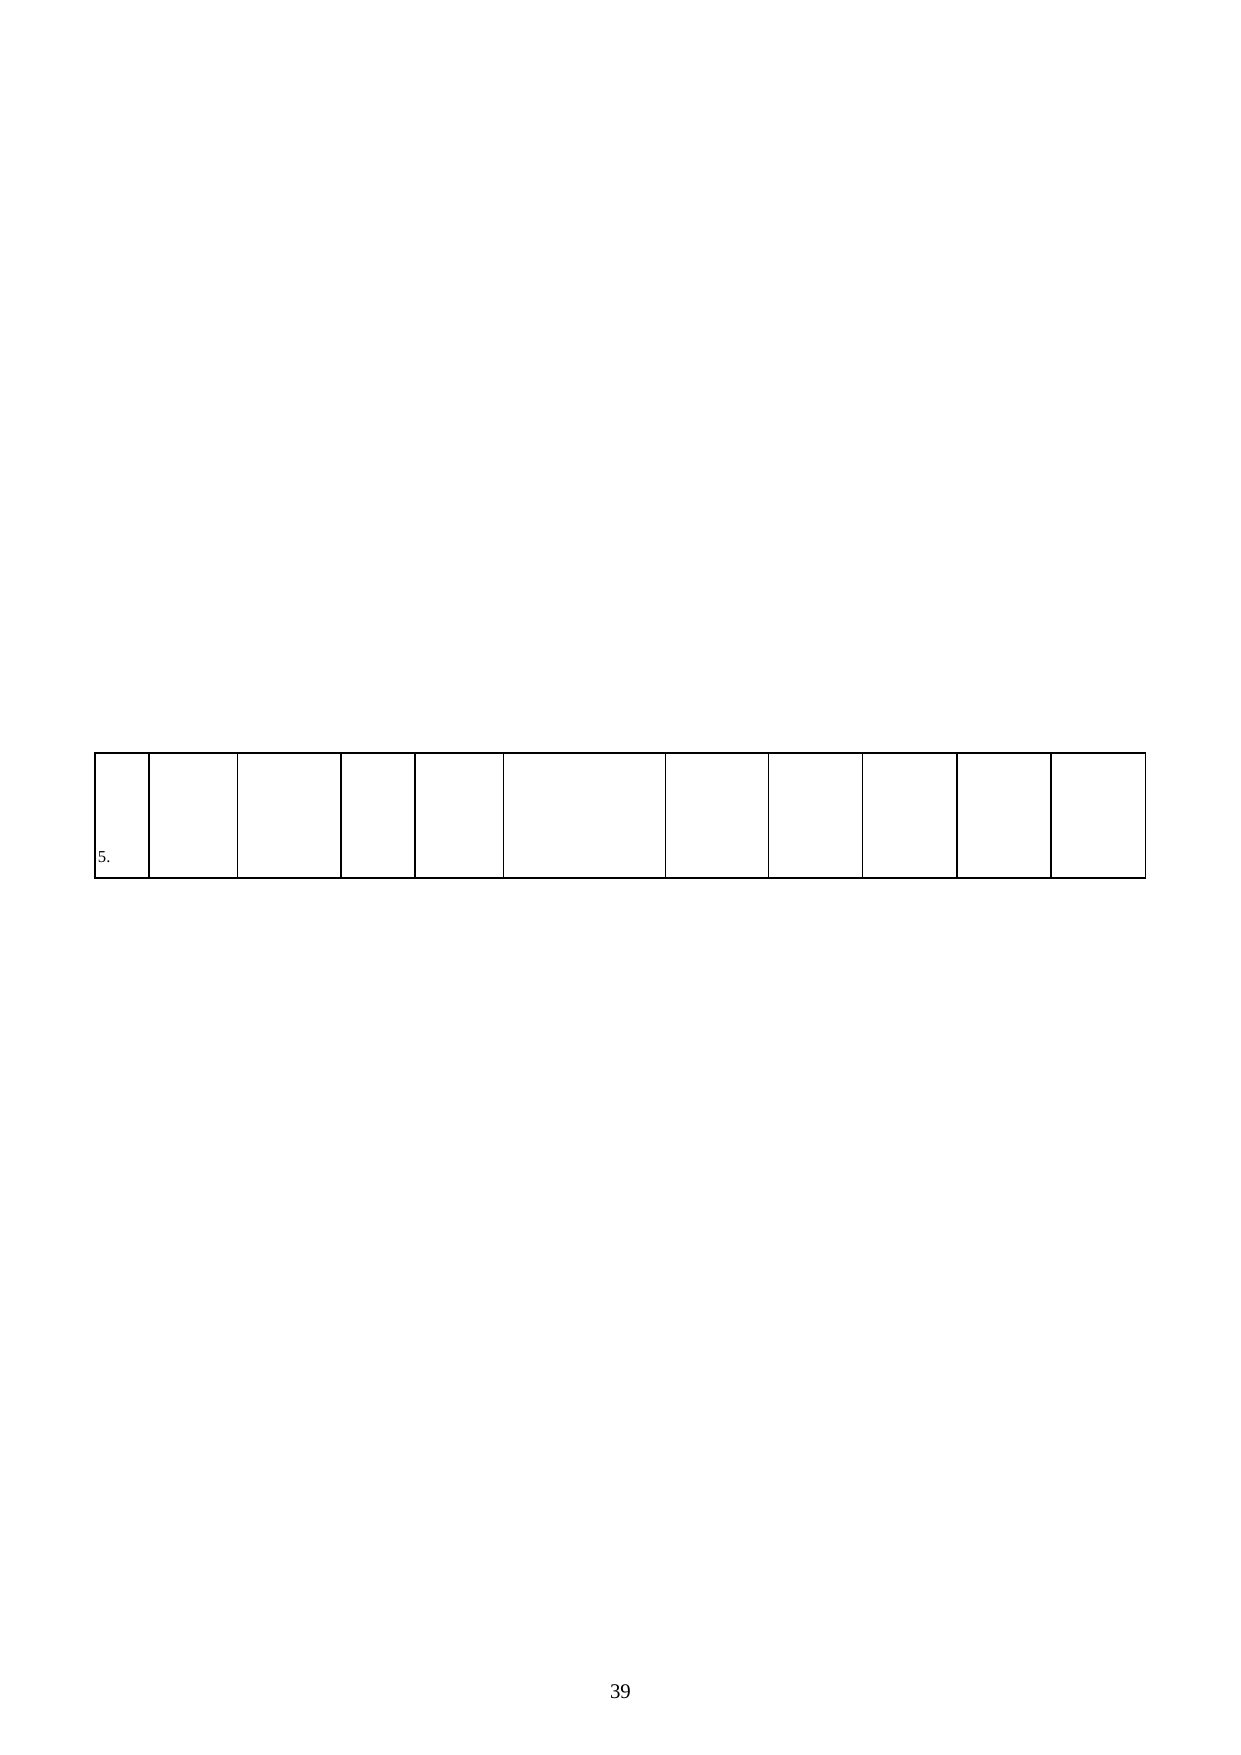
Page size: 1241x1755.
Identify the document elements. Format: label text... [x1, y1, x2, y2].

table_cell [416, 754, 503, 877]
table_cell [504, 754, 665, 877]
table_cell [863, 754, 956, 877]
table_cell [1052, 754, 1145, 877]
table_cell [342, 754, 414, 877]
table_cell [150, 754, 237, 877]
table_cell [238, 754, 340, 877]
table_cell 5. [96, 754, 148, 877]
table_cell [769, 754, 862, 877]
table_cell [666, 754, 768, 877]
table_cell [958, 754, 1050, 877]
